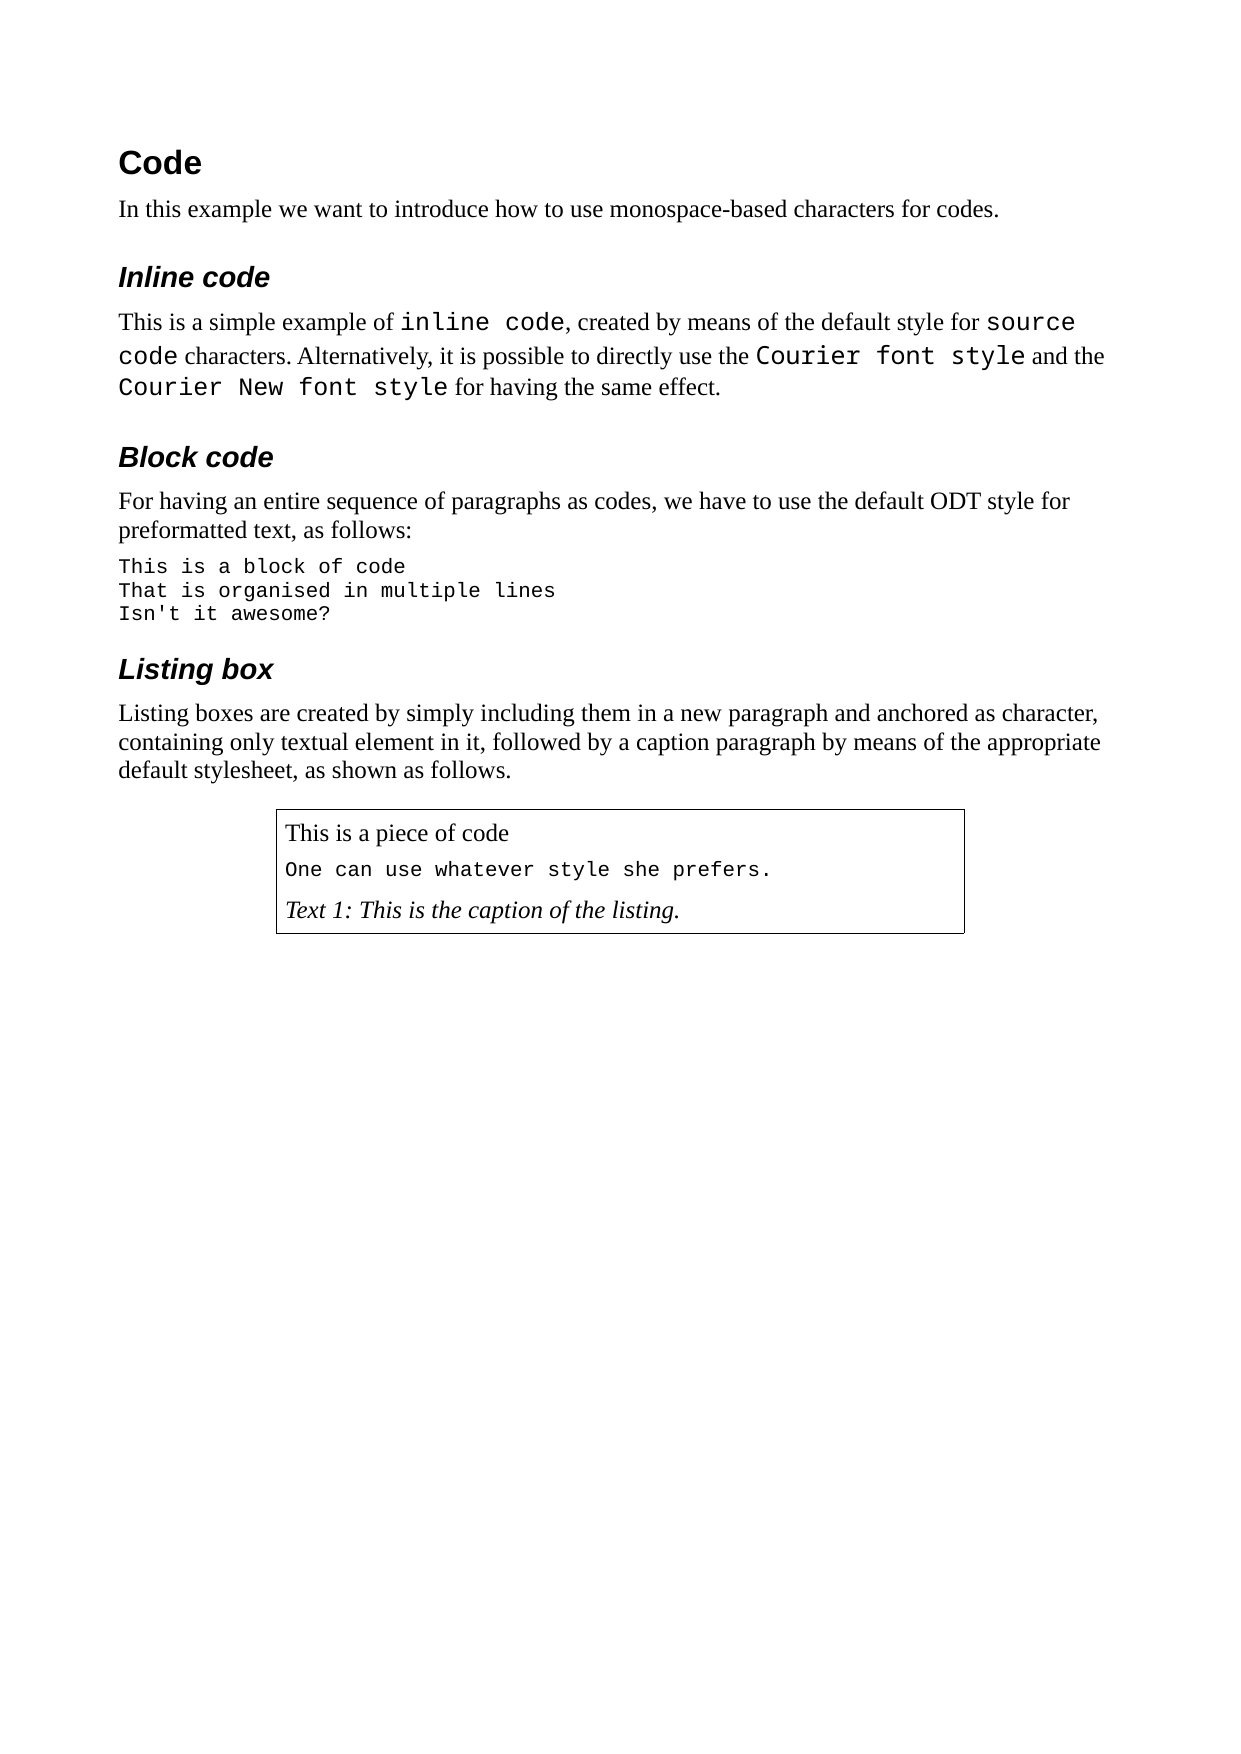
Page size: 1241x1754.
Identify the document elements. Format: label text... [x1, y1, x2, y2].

subtitle Listing box [118, 652, 1122, 686]
subtitle Code [118, 143, 1122, 182]
text Text 1: This is the caption of the listing. [285, 895, 955, 924]
text One can use whatever style she prefers. [285, 859, 955, 882]
text This is a simple example of inline code, created by means of the default style for source code characters. Alternatively, it is possible to directly use the Courier font style and the Courier New font style for having the same effect. [118, 307, 1122, 402]
text Isn't it awesome? [118, 603, 1122, 627]
subtitle Inline code [118, 261, 1122, 294]
subtitle Block code [118, 440, 1122, 473]
text This is a block of code [118, 556, 1122, 580]
text That is organised in multiple lines [118, 580, 1122, 603]
text For having an entire sequence of paragraphs as codes, we have to use the default ODT style for preformatted text, as follows: [118, 486, 1122, 543]
text Listing boxes are created by simply including them in a new paragraph and anchored as character, containing only textual element in it, followed by a caption paragraph by means of the appropriate default stylesheet, as shown as follows. [118, 698, 1122, 784]
text In this example we want to introduce how to use monospace-based characters for codes. [118, 194, 1122, 223]
text This is a piece of code [285, 818, 955, 846]
